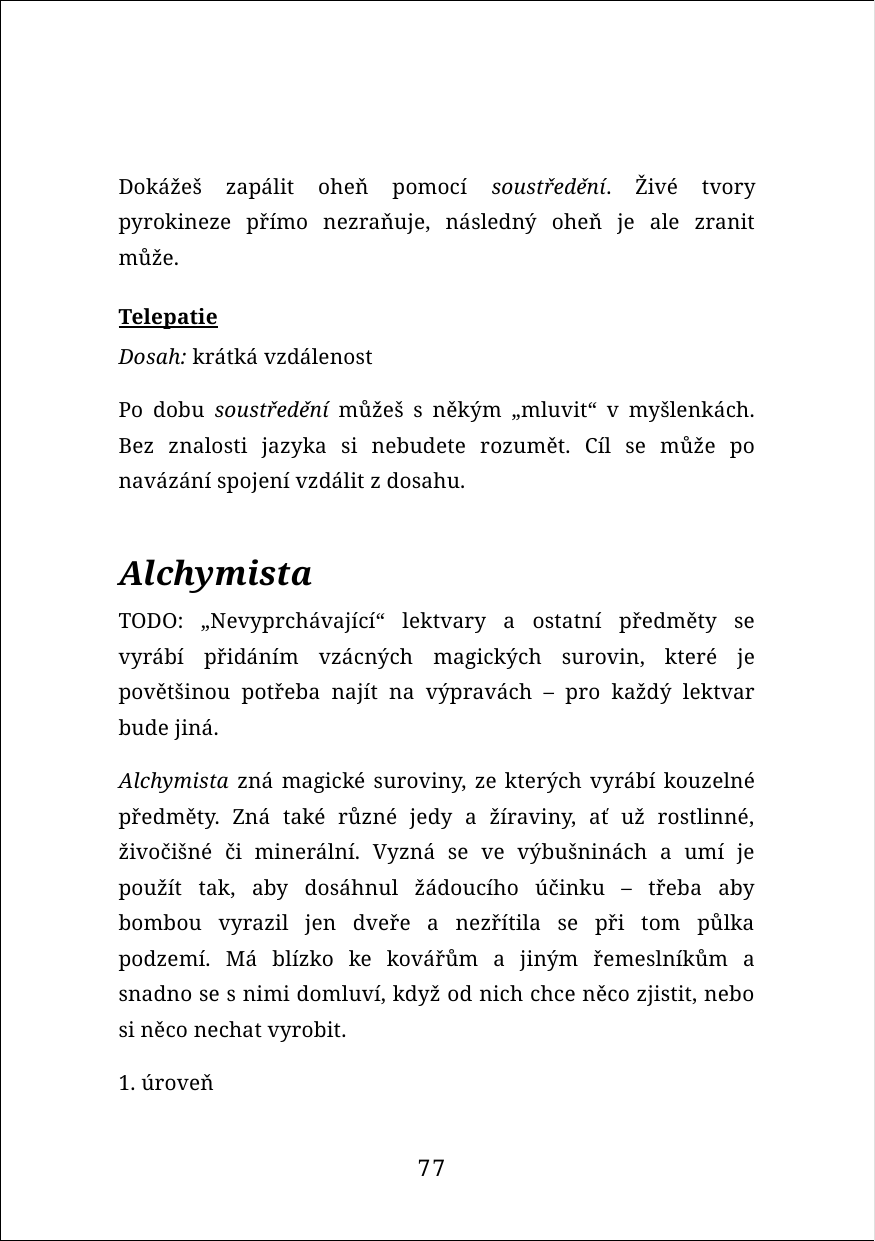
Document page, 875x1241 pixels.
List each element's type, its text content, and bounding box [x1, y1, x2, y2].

text Alchymista zná magické suroviny, ze kterých vyrábí kouzelné předměty. Zná také různé jedy a žíraviny, ať už rostlinné, živočišné či minerální. Vyzná se ve výbušninách a umí je použít tak, aby dosáhnul žádoucího účinku – třeba aby bombou vyrazil jen dveře a nezřítila se při tom půlka podzemí. Má blízko ke kovářům a jiným řemeslníkům a snadno se s nimi domluví, když od nich chce něco zjistit, nebo si něco nechat vyrobit. [118, 766, 756, 1043]
text Dosah: krátká vzdálenost [118, 342, 756, 371]
text Dokážeš zapálit oheň pomocí soustředění. Živé tvory pyrokineze přímo nezraňuje, následný oheň je ale zranit může. [118, 172, 756, 271]
text TODO: „Nevyprchávající“ lektvary a ostatní předměty se vyrábí přidáním vzácných magických surovin, které je povětšinou potřeba najít na výpravách – pro každý lektvar bude jiná. [118, 606, 756, 741]
subtitle Telepatie [118, 302, 756, 330]
text 1. úroveň [118, 1068, 756, 1097]
subtitle Alchymista [118, 549, 756, 595]
text Po dobu soustředění můžeš s někým „mluvit“ v myšlenkách. Bez znalosti jazyka si nebudete rozumět. Cíl se může po navázání spojení vzdálit z dosahu. [118, 395, 756, 495]
